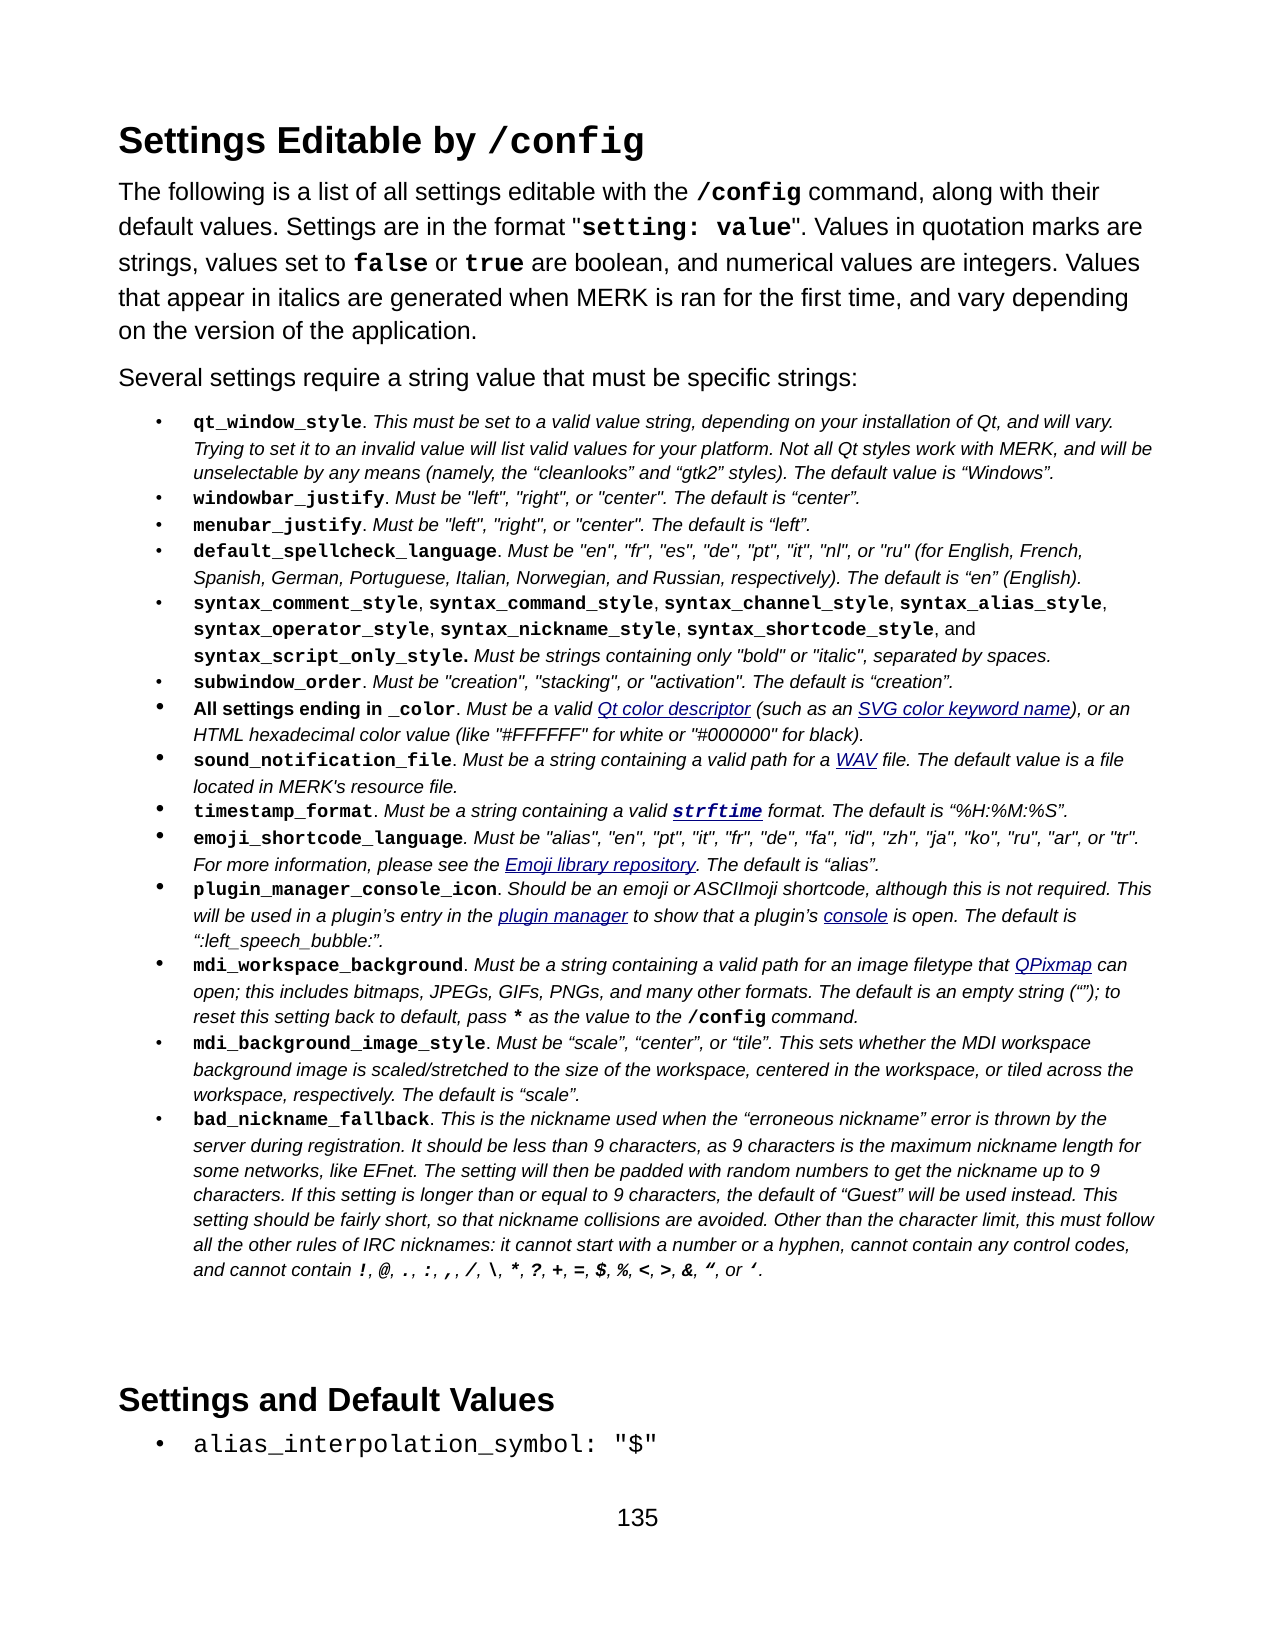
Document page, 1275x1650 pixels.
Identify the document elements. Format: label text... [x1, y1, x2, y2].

list alias_interpolation_symbol: "$" [156, 1431, 1157, 1460]
list timestamp_format. Must be a string containing a valid strftime format. The default is “%H:%M:%S”. [156, 800, 1157, 823]
list All settings ending in _color. Must be a valid Qt color descriptor (such as an SVG color keyword name), or an HTML hexadecimal color value (like "#FFFFFF" for white or "#000000" for black). [156, 698, 1157, 746]
list subwindow_order. Must be "creation", "stacking", or "activation". The default is “creation”. [156, 671, 1157, 694]
list sound_notification_file. Must be a string containing a valid path for a WAV file. The default value is a file located in MERK's resource file. [156, 749, 1157, 797]
list mdi_background_image_style. Must be “scale”, “center”, or “tile”. This sets whether the MDI workspace background image is scaled/stretched to the size of the workspace, centered in the workspace, or tiled across the workspace, respectively. The default is “scale”. [156, 1032, 1157, 1105]
list bad_nickname_fallback. This is the nickname used when the “erroneous nickname” error is thrown by the server during registration. It should be less than 9 characters, as 9 characters is the maximum nickname length for some networks, like EFnet. The setting will then be padded with random numbers to get the nickname up to 9 characters. If this setting is longer than or equal to 9 characters, the default of “Guest” will be used instead. This setting should be fairly short, so that nickname collisions are avoided. Other than the character limit, this must follow all the other rules of IRC nicknames: it cannot start with a number or a hyphen, cannot contain any control codes, and cannot contain !, @, ., :, ,, /, \, *, ?, +, =, $, %, <, >, &, “, or ‘. [156, 1108, 1157, 1282]
subtitle Settings Editable by /config [118, 118, 1157, 164]
list menubar_justify. Must be "left", "right", or "center". The default is “left”. [156, 514, 1157, 537]
list qt_window_style. This must be set to a valid value string, depending on your installation of Qt, and will vary. Trying to set it to an invalid value will list valid values for your platform. Not all Qt styles work with MERK, and will be unselectable by any means (namely, the “cleanlooks” and “gtk2” styles). The default value is “Windows”. [156, 411, 1157, 484]
subtitle Settings and Default Values [118, 1381, 1157, 1419]
list plugin_manager_console_icon. Should be an emoji or ASCIImoji shortcode, although this is not required. This will be used in a plugin’s entry in the plugin manager to show that a plugin’s console is open. The default is “:left_speech_bubble:”. [156, 878, 1157, 951]
list default_spellcheck_language. Must be "en", "fr", "es", "de", "pt", "it", "nl", or "ru" (for English, French, Spanish, German, Portuguese, Italian, Norwegian, and Russian, respectively). The default is “en” (English). [156, 540, 1157, 588]
list windowbar_justify. Must be "left", "right", or "center". The default is “center”. [156, 487, 1157, 510]
text The following is a list of all settings editable with the /config command, along with their default values. Settings are in the format "setting: value". Values in quotation marks are strings, values set to false or true are boolean, and numerical values are integers. Values that appear in italics are generated when MERK is ran for the first time, and vary depending on the version of the application. [118, 177, 1157, 344]
list emoji_shortcode_language. Must be "alias", "en", "pt", "it", "fr", "de", "fa", "id", "zh", "ja", "ko", "ru", "ar", or "tr". For more information, please see the Emoji library repository. The default is “alias”. [156, 827, 1157, 875]
list mdi_workspace_background. Must be a string containing a valid path for an image filetype that QPixmap can open; this includes bitmaps, JPEGs, GIFs, PNGs, and many other formats. The default is an empty string (“”); to reset this setting back to default, pass * as the value to the /config command. [156, 954, 1157, 1029]
list syntax_comment_style, syntax_command_style, syntax_channel_style, syntax_alias_style, syntax_operator_style, syntax_nickname_style, syntax_shortcode_style, and syntax_script_only_style. Must be strings containing only "bold" or "italic", separated by spaces. [156, 592, 1157, 668]
text Several settings require a string value that must be specific strings: [118, 363, 1157, 392]
